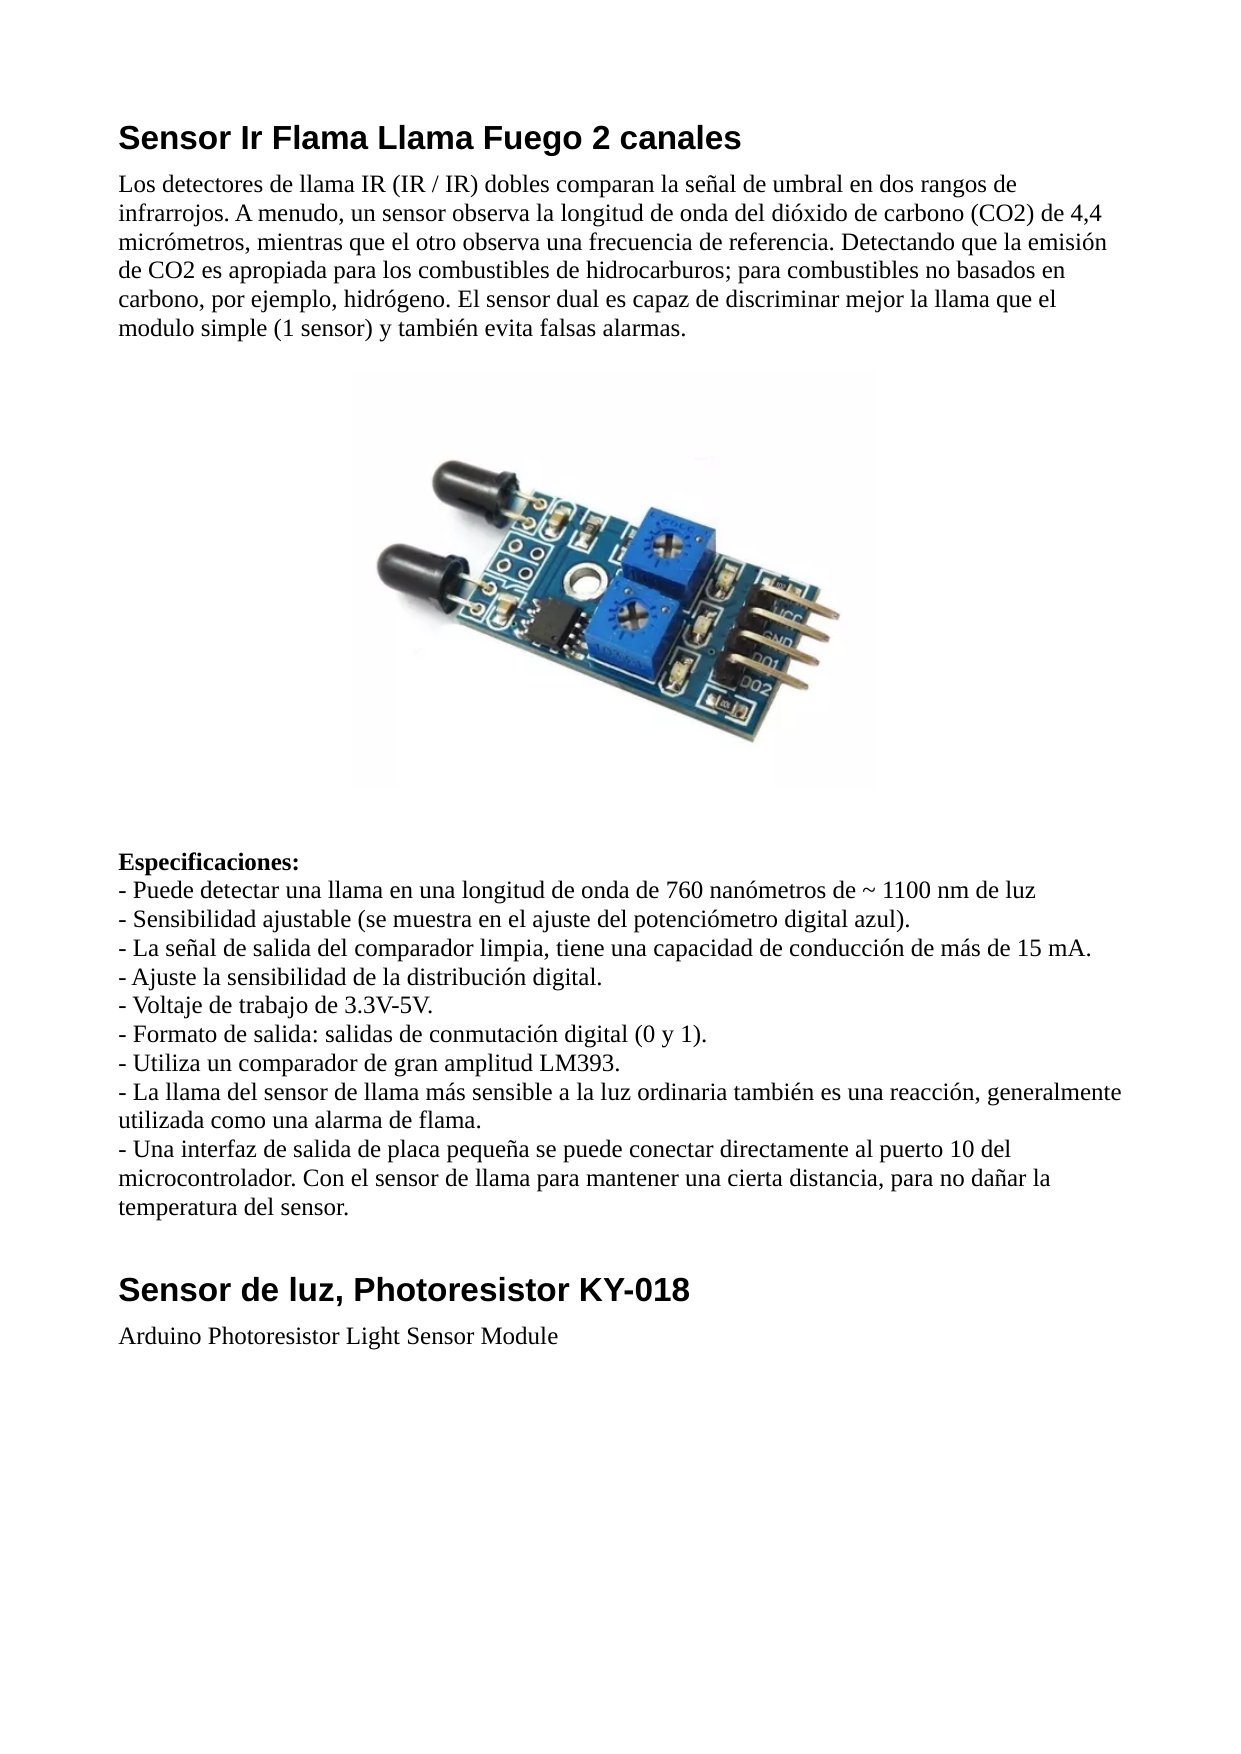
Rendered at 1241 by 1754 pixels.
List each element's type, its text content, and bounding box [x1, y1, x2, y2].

text - Sensibilidad ajustable (se muestra en el ajuste del potenciómetro digital azul). [118, 904, 1122, 933]
text Especificaciones: [118, 847, 1122, 875]
text - Una interfaz de salida de placa pequeña se puede conectar directamente al puerto 10 del microcontrolador. Con el sensor de llama para mantener una cierta distancia, para no dañar la temperatura del sensor. [118, 1134, 1122, 1220]
text - Utiliza un comparador de gran amplitud LM393. [118, 1048, 1122, 1077]
subtitle Sensor de luz, Photoresistor KY-018 [118, 1270, 1122, 1308]
text - Voltaje de trabajo de 3.3V-5V. [118, 990, 1122, 1019]
text Arduino Photoresistor Light Sensor Module [118, 1321, 1122, 1350]
text Los detectores de llama IR (IR / IR) dobles comparan la señal de umbral en dos rangos de infrarrojos. A menudo, un sensor observa la longitud de onda del dióxido de carbono (CO2) de 4,4 micrómetros, mientras que el otro observa una frecuencia de referencia. Detectando que la emisión de CO2 es apropiada para los combustibles de hidrocarburos; para combustibles no basados en carbono, por ejemplo, hidrógeno. El sensor dual es capaz de discriminar mejor la llama que el modulo simple (1 sensor) y también evita falsas alarmas. [118, 169, 1122, 342]
text - Ajuste la sensibilidad de la distribución digital. [118, 962, 1122, 990]
picture [351, 370, 889, 790]
text - Formato de salida: salidas de conmutación digital (0 y 1). [118, 1019, 1122, 1048]
subtitle Sensor Ir Flama Llama Fuego 2 canales [118, 118, 1122, 157]
text - La llama del sensor de llama más sensible a la luz ordinaria también es una reacción, generalmente utilizada como una alarma de flama. [118, 1077, 1122, 1134]
text - La señal de salida del comparador limpia, tiene una capacidad de conducción de más de 15 mA. [118, 933, 1122, 962]
text - Puede detectar una llama en una longitud de onda de 760 nanómetros de ~ 1100 nm de luz [118, 875, 1122, 904]
